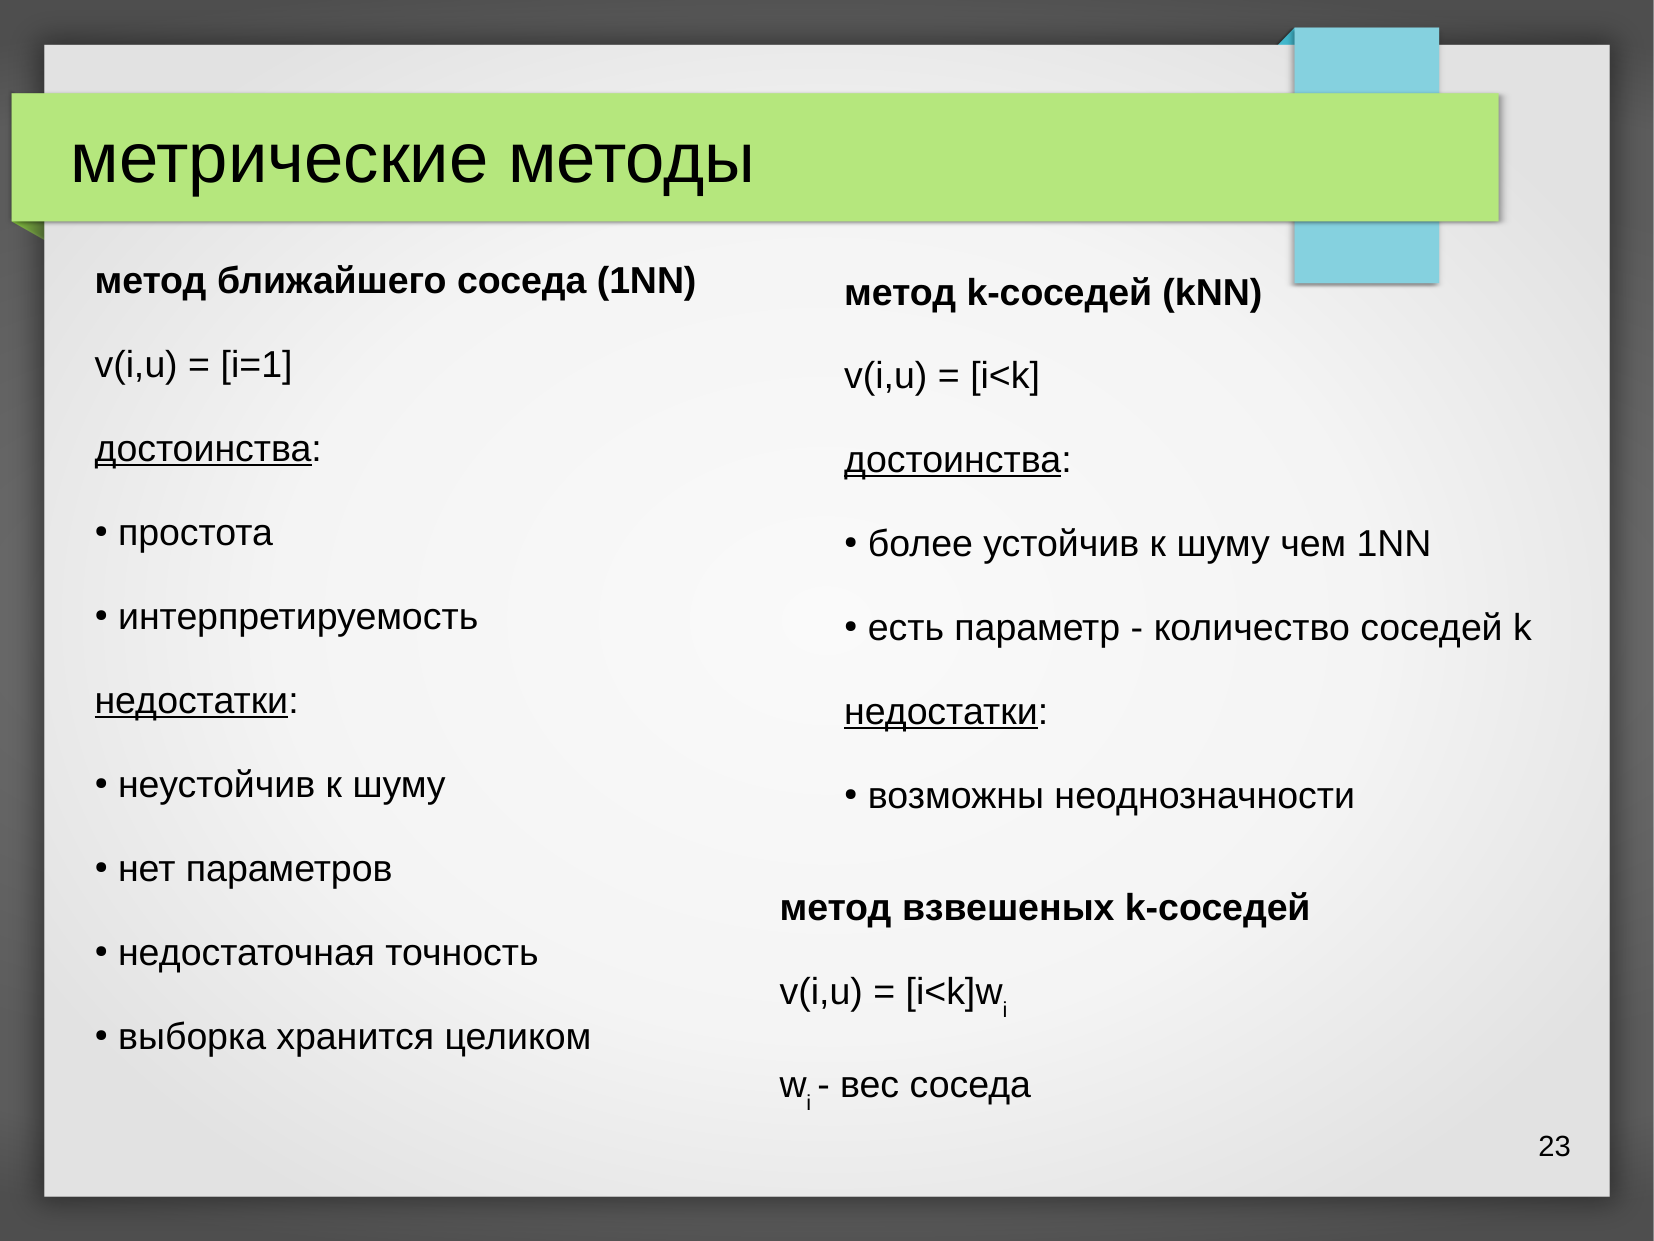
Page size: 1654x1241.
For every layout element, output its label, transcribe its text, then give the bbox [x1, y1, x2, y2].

picture [0, 0, 1654, 1241]
text_box метод ближайшего соседа (1NN) v(i,u) = [i=1] достоинства: простота интерпретируемость недостатки: неустойчив к шуму нет параметров недостаточная точность выборка хранится целиком [94, 259, 733, 1058]
text_box метод взвешеных k-соседей v(i,u) = [i<k]wi wi - вес соседа [779, 874, 1512, 1128]
title метрические методы [70, 118, 1205, 199]
text_box метод k-соседей (kNN) v(i,u) = [i<k] достоинства: более устойчив к шуму чем 1NN есть параметр - количество соседей k недостатки: возможны неоднозначности [844, 270, 1553, 817]
